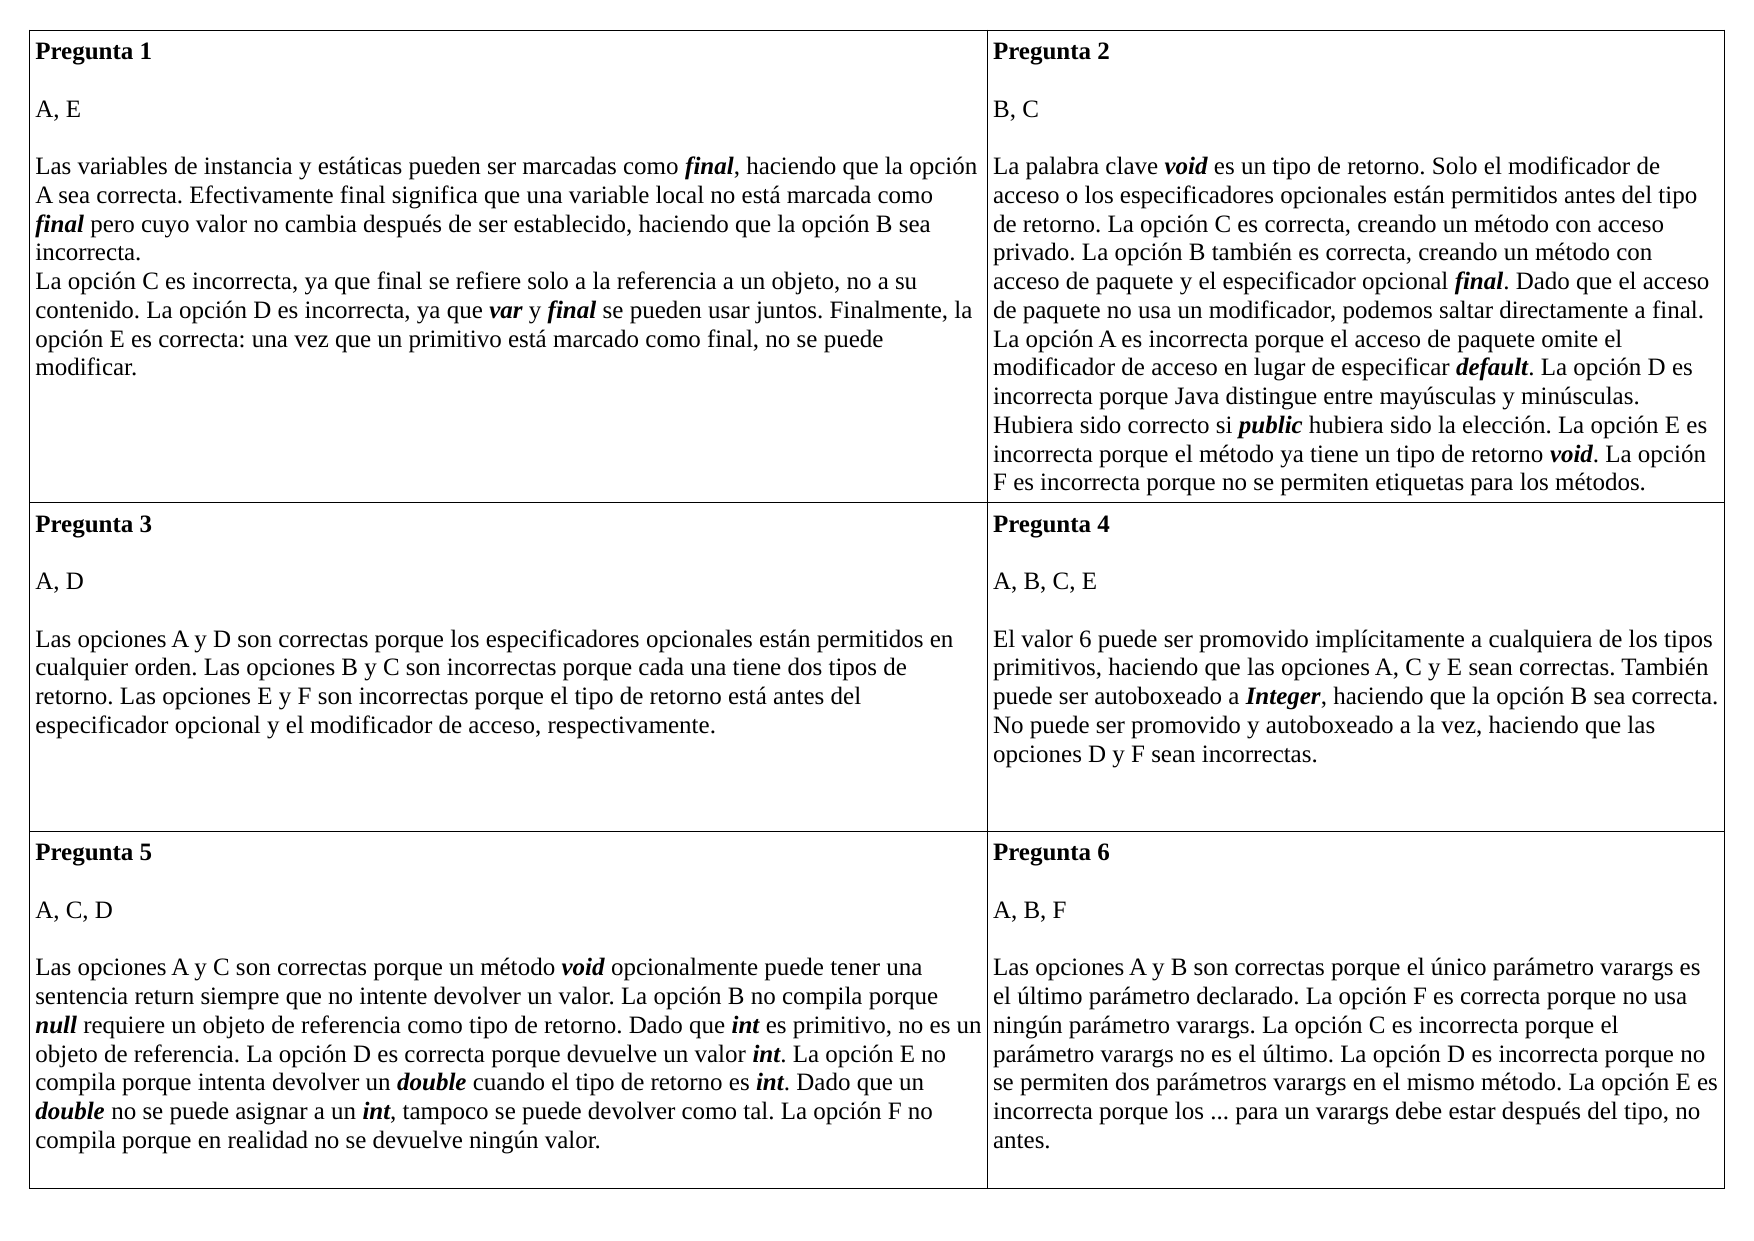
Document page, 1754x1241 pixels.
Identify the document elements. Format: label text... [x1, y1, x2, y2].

table_header Pregunta 2 B, C La palabra clave void es un tipo de retorno. Solo el modificador de acceso o los especificadores opcionales están permitidos antes del tipo de retorno. La opción C es correcta, creando un método con acceso privado. La opción B también es correcta, creando un método con acceso de paquete y el especificador opcional final. Dado que el acceso de paquete no usa un modificador, podemos saltar directamente a final. La opción A es incorrecta porque el acceso de paquete omite el modificador de acceso en lugar de especificar default. La opción D es incorrecta porque Java distingue entre mayúsculas y minúsculas. Hubiera sido correcto si public hubiera sido la elección. La opción E es incorrecta porque el método ya tiene un tipo de retorno void. La opción F es incorrecta porque no se permiten etiquetas para los métodos. [988, 31, 1724, 502]
table_header Pregunta 1 A, E Las variables de instancia y estáticas pueden ser marcadas como final, haciendo que la opción A sea correcta. Efectivamente final significa que una variable local no está marcada como final pero cuyo valor no cambia después de ser establecido, haciendo que la opción B sea incorrecta. La opción C es incorrecta, ya que final se refiere solo a la referencia a un objeto, no a su contenido. La opción D es incorrecta, ya que var y final se pueden usar juntos. Finalmente, la opción E es correcta: una vez que un primitivo está marcado como final, no se puede modificar. [30, 31, 987, 502]
table_cell Pregunta 3 A, D Las opciones A y D son correctas porque los especificadores opcionales están permitidos en cualquier orden. Las opciones B y C son incorrectas porque cada una tiene dos tipos de retorno. Las opciones E y F son incorrectas porque el tipo de retorno está antes del especificador opcional y el modificador de acceso, respectivamente. [30, 503, 987, 831]
table_cell Pregunta 6 A, B, F Las opciones A y B son correctas porque el único parámetro varargs es el último parámetro declarado. La opción F es correcta porque no usa ningún parámetro varargs. La opción C es incorrecta porque el parámetro varargs no es el último. La opción D es incorrecta porque no se permiten dos parámetros varargs en el mismo método. La opción E es incorrecta porque los ... para un varargs debe estar después del tipo, no antes. [988, 832, 1724, 1188]
table_cell Pregunta 4 A, B, C, E El valor 6 puede ser promovido implícitamente a cualquiera de los tipos primitivos, haciendo que las opciones A, C y E sean correctas. También puede ser autoboxeado a Integer, haciendo que la opción B sea correcta. No puede ser promovido y autoboxeado a la vez, haciendo que las opciones D y F sean incorrectas. [988, 503, 1724, 831]
table_cell Pregunta 5 A, C, D Las opciones A y C son correctas porque un método void opcionalmente puede tener una sentencia return siempre que no intente devolver un valor. La opción B no compila porque null requiere un objeto de referencia como tipo de retorno. Dado que int es primitivo, no es un objeto de referencia. La opción D es correcta porque devuelve un valor int. La opción E no compila porque intenta devolver un double cuando el tipo de retorno es int. Dado que un double no se puede asignar a un int, tampoco se puede devolver como tal. La opción F no compila porque en realidad no se devuelve ningún valor. [30, 832, 987, 1188]
